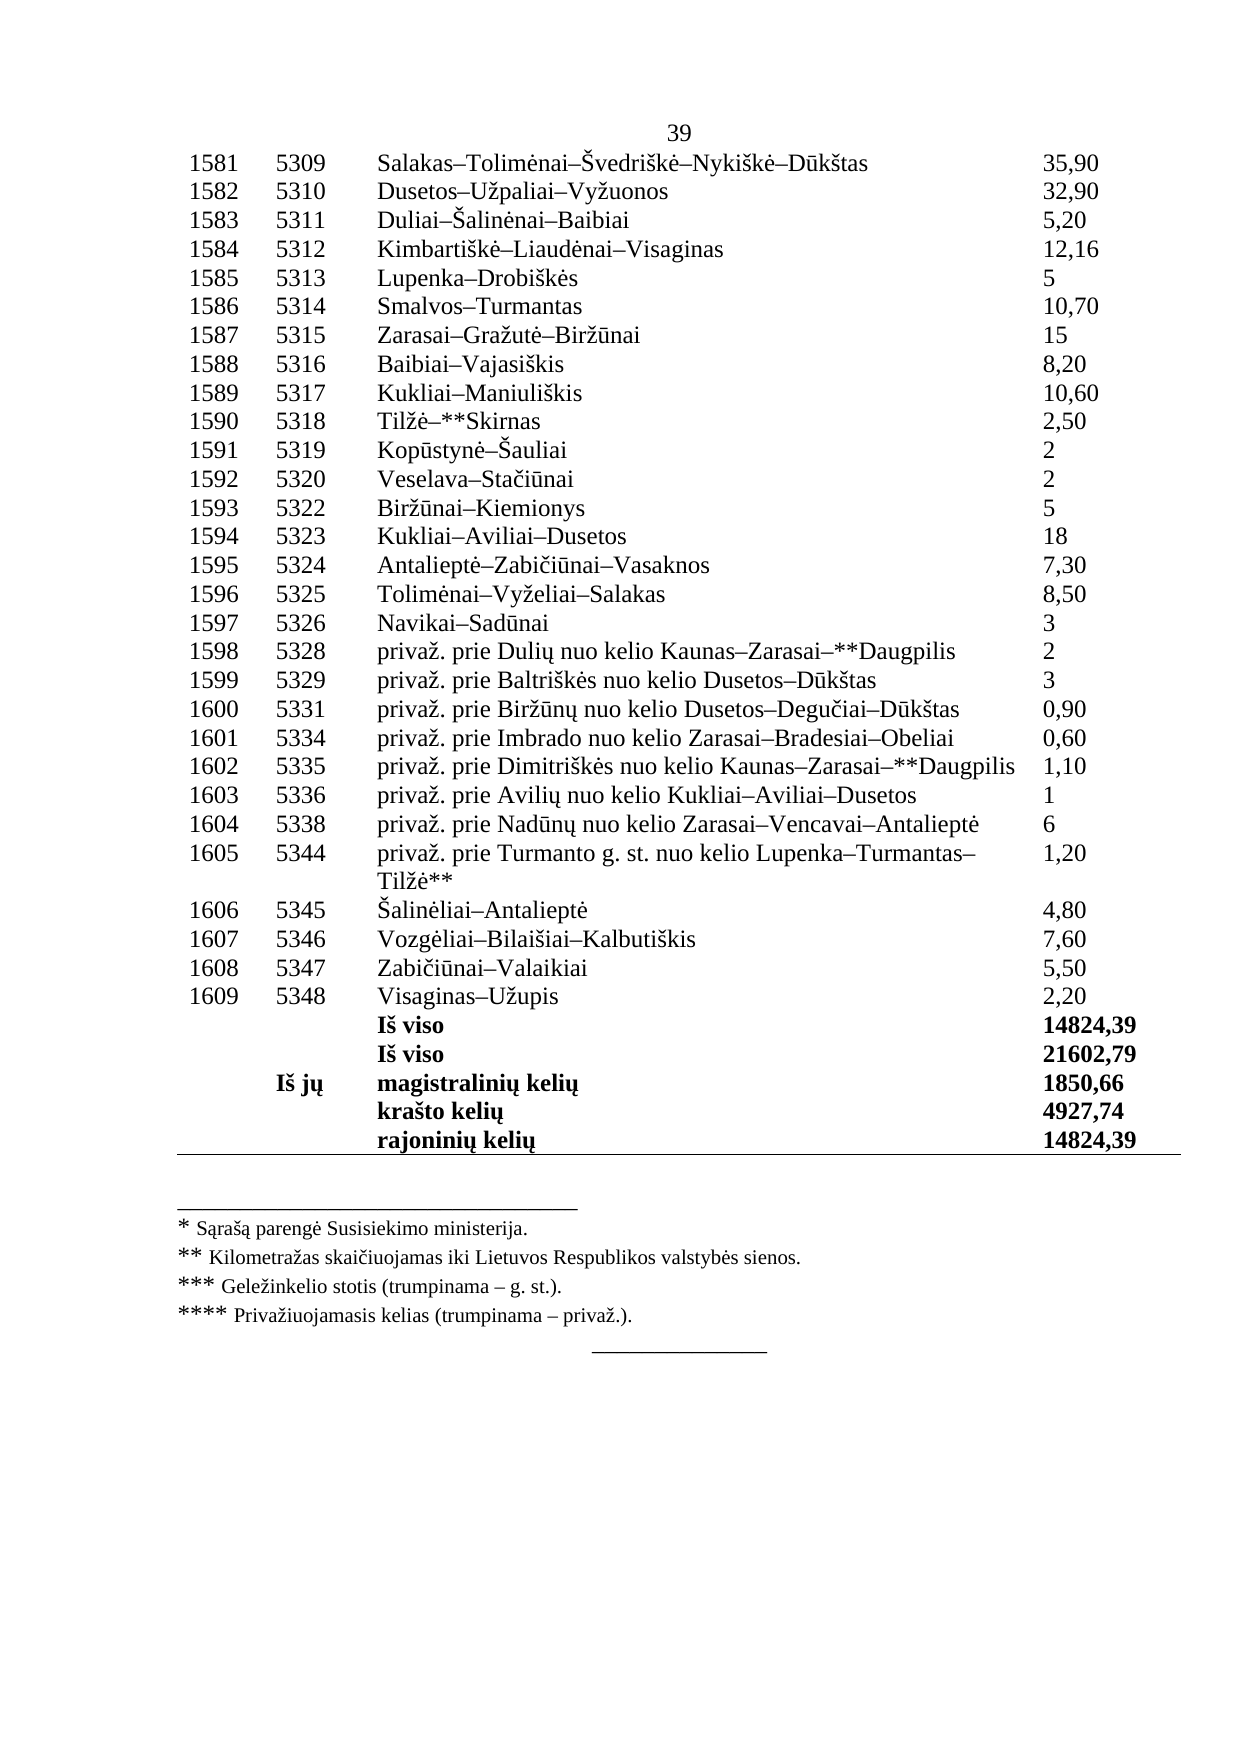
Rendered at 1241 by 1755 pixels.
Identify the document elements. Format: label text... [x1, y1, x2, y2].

table_cell 5334 [264, 723, 366, 751]
table_cell Visaginas–Užupis [366, 981, 1031, 1010]
table_cell 1850,66 [1031, 1068, 1181, 1096]
text ________________________________ [177, 1184, 1181, 1212]
table_cell Duliai–Šalinėnai–Baibiai [366, 205, 1031, 234]
table_cell 1608 [177, 953, 264, 981]
table_cell 5 [1031, 493, 1181, 521]
table_cell 1 [1031, 780, 1181, 809]
table_cell Baibiai–Vajasiškis [366, 349, 1031, 378]
text * Sąrašą parengė Susisiekimo ministerija. [177, 1212, 1181, 1241]
table_cell 5325 [264, 579, 366, 608]
table_cell 5309 [264, 148, 366, 176]
table_cell Kukliai–Maniuliškis [366, 378, 1031, 406]
table_cell 5335 [264, 751, 366, 780]
table_cell 2,50 [1031, 406, 1181, 435]
table_cell 1607 [177, 924, 264, 953]
table_cell Smalvos–Turmantas [366, 291, 1031, 320]
table_cell [177, 1039, 264, 1068]
table_cell 5317 [264, 378, 366, 406]
table_cell 10,70 [1031, 291, 1181, 320]
table_cell 5328 [264, 636, 366, 665]
table_cell 5336 [264, 780, 366, 809]
table_cell 1589 [177, 378, 264, 406]
table_cell privaž. prie Baltriškės nuo kelio Dusetos–Dūkštas [366, 665, 1031, 694]
table_cell [264, 1010, 366, 1039]
table_cell 2 [1031, 636, 1181, 665]
table_cell 2,20 [1031, 981, 1181, 1010]
table_cell 5312 [264, 234, 366, 263]
table_cell 1599 [177, 665, 264, 694]
table_cell Veselava–Stačiūnai [366, 464, 1031, 493]
table_cell Lupenka–Drobiškės [366, 263, 1031, 291]
table_cell 5315 [264, 320, 366, 349]
table_cell 1606 [177, 895, 264, 924]
table_cell 15 [1031, 320, 1181, 349]
table_cell 5329 [264, 665, 366, 694]
table_cell [264, 1096, 366, 1125]
table_cell [264, 1125, 366, 1154]
table_cell 10,60 [1031, 378, 1181, 406]
table_cell [264, 1039, 366, 1068]
text *** Geležinkelio stotis (trumpinama – g. st.). [177, 1270, 1181, 1299]
table_cell 1605 [177, 838, 264, 895]
table_cell 21602,79 [1031, 1039, 1181, 1068]
table_cell Tolimėnai–Vyželiai–Salakas [366, 579, 1031, 608]
table_cell 3 [1031, 665, 1181, 694]
table_cell privaž. prie Imbrado nuo kelio Zarasai–Bradesiai–Obeliai [366, 723, 1031, 751]
table_cell Iš viso [366, 1039, 1031, 1068]
table_cell [177, 1096, 264, 1125]
table_cell Tilžė–**Skirnas [366, 406, 1031, 435]
table_cell 18 [1031, 521, 1181, 550]
text **** Privažiuojamasis kelias (trumpinama – privaž.). [177, 1299, 1181, 1327]
table_cell 8,50 [1031, 579, 1181, 608]
table_cell 14824,39 [1031, 1125, 1181, 1154]
table_cell 5318 [264, 406, 366, 435]
table_cell 1597 [177, 608, 264, 636]
table_cell 5324 [264, 550, 366, 579]
table_cell krašto kelių [366, 1096, 1031, 1125]
table_cell [177, 1010, 264, 1039]
table_cell Zabičiūnai–Valaikiai [366, 953, 1031, 981]
table_cell 5323 [264, 521, 366, 550]
table_cell 3 [1031, 608, 1181, 636]
table_cell Salakas–Tolimėnai–Švedriškė–Nykiškė–Dūkštas [366, 148, 1031, 176]
table_cell 1600 [177, 694, 264, 723]
table_cell 5348 [264, 981, 366, 1010]
table_cell Iš viso [366, 1010, 1031, 1039]
table_cell 5326 [264, 608, 366, 636]
table_cell 7,60 [1031, 924, 1181, 953]
table_cell 1594 [177, 521, 264, 550]
table_cell 1,10 [1031, 751, 1181, 780]
table_cell 5,20 [1031, 205, 1181, 234]
table_cell privaž. prie Biržūnų nuo kelio Dusetos–Degučiai–Dūkštas [366, 694, 1031, 723]
table_cell Kukliai–Aviliai–Dusetos [366, 521, 1031, 550]
table_cell magistralinių kelių [366, 1068, 1031, 1096]
table_cell 4927,74 [1031, 1096, 1181, 1125]
table_cell 5310 [264, 176, 366, 205]
table_cell rajoninių kelių [366, 1125, 1031, 1154]
table_cell 12,16 [1031, 234, 1181, 263]
table_cell 5346 [264, 924, 366, 953]
table_cell 2 [1031, 464, 1181, 493]
table_cell Vozgėliai–Bilaišiai–Kalbutiškis [366, 924, 1031, 953]
text ______________ [177, 1327, 1181, 1356]
table_cell 1,20 [1031, 838, 1181, 895]
table_cell 1602 [177, 751, 264, 780]
table_cell 1604 [177, 809, 264, 838]
table_cell privaž. prie Dulių nuo kelio Kaunas–Zarasai–**Daugpilis [366, 636, 1031, 665]
table_cell 4,80 [1031, 895, 1181, 924]
table_cell 1596 [177, 579, 264, 608]
table_cell 1584 [177, 234, 264, 263]
text ** Kilometražas skaičiuojamas iki Lietuvos Respublikos valstybės sienos. [177, 1241, 1181, 1270]
table_cell 0,60 [1031, 723, 1181, 751]
table_cell 35,90 [1031, 148, 1181, 176]
table_cell privaž. prie Avilių nuo kelio Kukliai–Aviliai–Dusetos [366, 780, 1031, 809]
table_cell 5316 [264, 349, 366, 378]
table_cell 5344 [264, 838, 366, 895]
table_cell 32,90 [1031, 176, 1181, 205]
table_cell 1603 [177, 780, 264, 809]
table_cell 1583 [177, 205, 264, 234]
table_cell 1587 [177, 320, 264, 349]
table_cell [177, 1068, 264, 1096]
table_cell Zarasai–Gražutė–Biržūnai [366, 320, 1031, 349]
table_cell privaž. prie Nadūnų nuo kelio Zarasai–Vencavai–Antalieptė [366, 809, 1031, 838]
table_cell 1595 [177, 550, 264, 579]
table_cell 5313 [264, 263, 366, 291]
table_cell Dusetos–Užpaliai–Vyžuonos [366, 176, 1031, 205]
table_cell 1590 [177, 406, 264, 435]
table_cell Kopūstynė–Šauliai [366, 435, 1031, 464]
table_cell 1582 [177, 176, 264, 205]
table_cell 5345 [264, 895, 366, 924]
table_cell 5 [1031, 263, 1181, 291]
table_cell 5320 [264, 464, 366, 493]
table_cell 14824,39 [1031, 1010, 1181, 1039]
table_cell 8,20 [1031, 349, 1181, 378]
table_cell 0,90 [1031, 694, 1181, 723]
table_cell 1581 [177, 148, 264, 176]
table_cell 1609 [177, 981, 264, 1010]
table_cell 7,30 [1031, 550, 1181, 579]
table_cell 5319 [264, 435, 366, 464]
table_cell Šalinėliai–Antalieptė [366, 895, 1031, 924]
table_cell 1585 [177, 263, 264, 291]
table_cell 5338 [264, 809, 366, 838]
table_cell 5322 [264, 493, 366, 521]
table_cell 1588 [177, 349, 264, 378]
table_cell 5331 [264, 694, 366, 723]
table_cell 5314 [264, 291, 366, 320]
table_cell 2 [1031, 435, 1181, 464]
table_cell Navikai–Sadūnai [366, 608, 1031, 636]
table_cell 6 [1031, 809, 1181, 838]
table_cell 1586 [177, 291, 264, 320]
table_cell Antalieptė–Zabičiūnai–Vasaknos [366, 550, 1031, 579]
table_cell 1591 [177, 435, 264, 464]
table_cell 5347 [264, 953, 366, 981]
table_cell 1593 [177, 493, 264, 521]
table_cell 1601 [177, 723, 264, 751]
table_cell 1598 [177, 636, 264, 665]
table_cell Kimbartiškė–Liaudėnai–Visaginas [366, 234, 1031, 263]
table_cell 1592 [177, 464, 264, 493]
table_cell privaž. prie Dimitriškės nuo kelio Kaunas–Zarasai–**Daugpilis [366, 751, 1031, 780]
table_cell privaž. prie Turmanto g. st. nuo kelio Lupenka–Turmantas–Tilžė** [366, 838, 1031, 895]
table_cell 5,50 [1031, 953, 1181, 981]
table_cell [177, 1125, 264, 1154]
table_cell 5311 [264, 205, 366, 234]
table_cell Iš jų [264, 1068, 366, 1096]
table_cell Biržūnai–Kiemionys [366, 493, 1031, 521]
